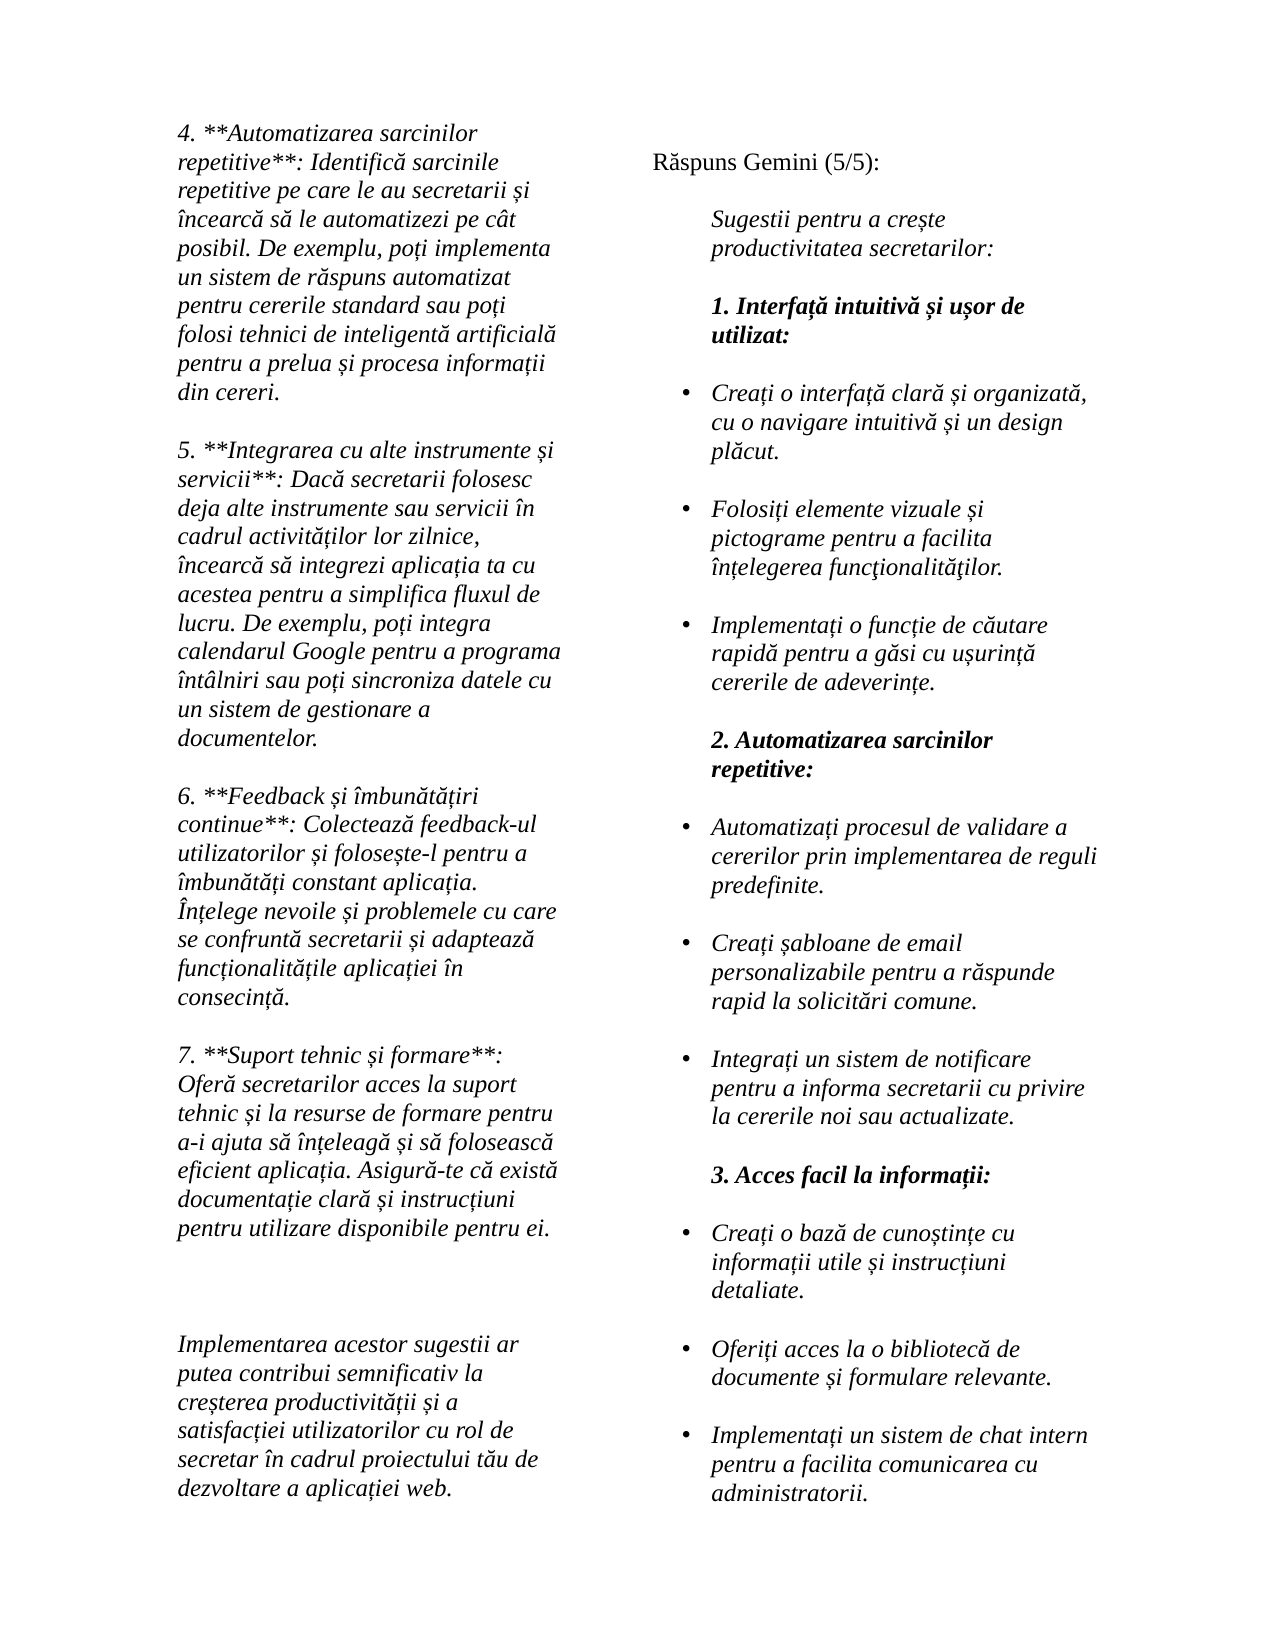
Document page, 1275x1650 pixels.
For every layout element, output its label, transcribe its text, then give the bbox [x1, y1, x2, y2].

list Folosiți elemente vizuale și pictograme pentru a facilita înțelegerea funcţionalităţilor. [711, 494, 1098, 580]
list Creați o interfață clară și organizată, cu o navigare intuitivă și un design plăcut. [711, 378, 1098, 464]
list Implementați un sistem de chat intern pentru a facilita comunicarea cu administratorii. [711, 1421, 1098, 1507]
text 7. **Suport tehnic și formare**: Oferă secretarilor acces la suport tehnic și la resurse de formare pentru a-i ajuta să înțeleagă și să folosească eficient aplicația. Asigură-te că există documentație clară și instrucțiuni pentru utilizare disponibile pentru ei. [177, 1040, 564, 1242]
text Implementarea acestor sugestii ar putea contribui semnificativ la creșterea productivității și a satisfacției utilizatorilor cu rol de secretar în cadrul proiectului tău de dezvoltare a aplicației web. [177, 1329, 564, 1502]
text 4. **Automatizarea sarcinilor repetitive**: Identifică sarcinile repetitive pe care le au secretarii și încearcă să le automatizezi pe cât posibil. De exemplu, poți implementa un sistem de răspuns automatizat pentru cererile standard sau poți folosi tehnici de inteligentă artificială pentru a prelua și procesa informații din cereri. [177, 118, 564, 406]
text 5. **Integrarea cu alte instrumente și servicii**: Dacă secretarii folosesc deja alte instrumente sau servicii în cadrul activităților lor zilnice, încearcă să integrezi aplicația ta cu acestea pentru a simplifica fluxul de lucru. De exemplu, poți integra calendarul Google pentru a programa întâlniri sau poți sincroniza datele cu un sistem de gestionare a documentelor. [177, 435, 564, 751]
list Oferiți acces la o bibliotecă de documente și formulare relevante. [711, 1334, 1098, 1391]
text 2. Automatizarea sarcinilor repetitive: [711, 726, 1098, 783]
list Implementați o funcție de căutare rapidă pentru a găsi cu ușurință cererile de adeverințe. [711, 610, 1098, 696]
list Creați șabloane de email personalizabile pentru a răspunde rapid la solicitări comune. [711, 928, 1098, 1014]
list Creați o bază de cunoștințe cu informații utile și instrucțiuni detaliate. [711, 1218, 1098, 1304]
text 3. Acces facil la informații: [711, 1160, 1098, 1188]
list Integrați un sistem de notificare pentru a informa secretarii cu privire la cererile noi sau actualizate. [711, 1044, 1098, 1130]
text 1. Interfață intuitivă și ușor de utilizat: [711, 291, 1098, 349]
text 6. **Feedback și îmbunătățiri continue**: Colectează feedback-ul utilizatorilor și folosește-l pentru a îmbunătăți constant aplicația. Înțelege nevoile și problemele cu care se confruntă secretarii și adaptează funcționalitățile aplicației în consecință. [177, 781, 564, 1011]
list Automatizați procesul de validare a cererilor prin implementarea de reguli predefinite. [711, 812, 1098, 899]
text Sugestii pentru a crește productivitatea secretarilor: [711, 204, 1098, 262]
text Răspuns Gemini (5/5): [652, 147, 1157, 176]
